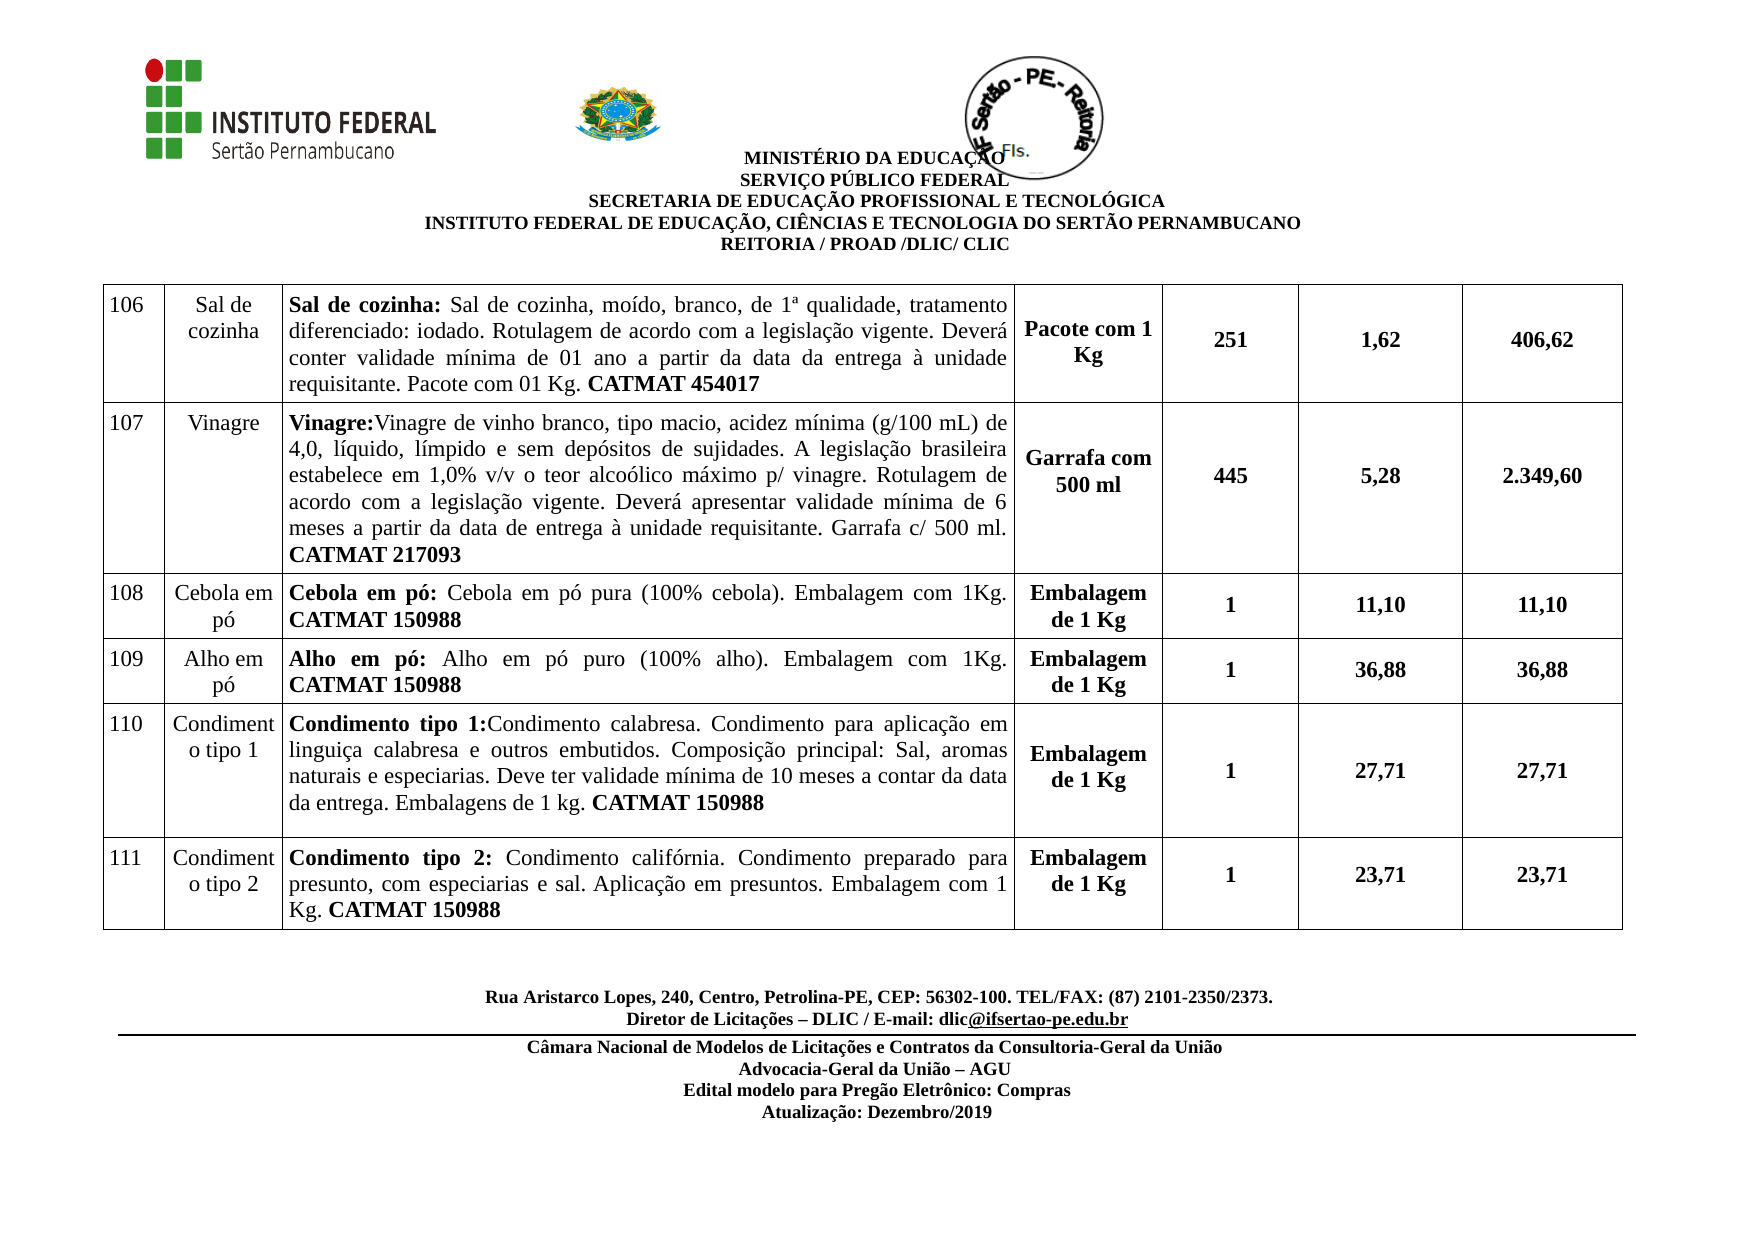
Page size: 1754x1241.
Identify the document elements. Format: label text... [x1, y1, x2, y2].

table_cell 27,71 [1299, 704, 1462, 837]
table_cell 1 [1163, 704, 1298, 837]
table_cell 5,28 [1299, 403, 1462, 573]
table_cell Embalagem de 1 Kg [1015, 574, 1162, 638]
table_cell 36,88 [1299, 639, 1462, 703]
table_cell 11,10 [1299, 574, 1462, 638]
table_cell Condimento tipo 1:Condimento calabresa. Condimento para aplicação em linguiça calabresa e outros embutidos. Composição principal: Sal, aromas naturais e especiarias. Deve ter validade mínima de 10 meses a contar da data da entrega. Embalagens de 1 kg. CATMAT 150988 [283, 704, 1014, 837]
table_cell 1 [1163, 838, 1298, 928]
table_cell Sal de cozinha: Sal de cozinha, moído, branco, de 1ª qualidade, tratamento diferenciado: iodado. Rotulagem de acordo com a legislação vigente. Deverá conter validade mínima de 01 ano a partir da data da entrega à unidade requisitante. Pacote com 01 Kg. CATMAT 454017 [283, 285, 1014, 402]
table_cell 27,71 [1463, 704, 1622, 837]
table_cell 1 [1163, 639, 1298, 703]
picture [145, 58, 435, 159]
table_cell 107 [104, 403, 164, 573]
table_cell Cebola em pó: Cebola em pó pura (100% cebola). Embalagem com 1Kg. CATMAT 150988 [283, 574, 1014, 638]
table_cell 2.349,60 [1463, 403, 1622, 573]
table_cell 1,62 [1299, 285, 1462, 402]
table_cell Embalagem de 1 Kg [1015, 704, 1162, 837]
table_cell Condimento tipo 1 [165, 704, 282, 837]
table_cell Embalagem de 1 Kg [1015, 639, 1162, 703]
table_cell 36,88 [1463, 639, 1622, 703]
table_cell Vinagre [165, 403, 282, 573]
table_cell 445 [1163, 403, 1298, 573]
picture [957, 45, 1111, 186]
table_cell 406,62 [1463, 285, 1622, 402]
table_cell 109 [104, 639, 164, 703]
table_cell 23,71 [1299, 838, 1462, 928]
table_cell 111 [104, 838, 164, 928]
table_cell 23,71 [1463, 838, 1622, 928]
table_cell Embalagem de 1 Kg [1015, 838, 1162, 928]
table_cell Alho em pó [165, 639, 282, 703]
table_cell Alho em pó: Alho em pó puro (100% alho). Embalagem com 1Kg. CATMAT 150988 [283, 639, 1014, 703]
table_cell Garrafa com 500 ml [1015, 403, 1162, 573]
table_cell Condimento tipo 2 [165, 838, 282, 928]
picture [575, 87, 661, 141]
table_cell 1 [1163, 574, 1298, 638]
table_cell 108 [104, 574, 164, 638]
table_cell Sal de cozinha [165, 285, 282, 402]
table_cell Cebola em pó [165, 574, 282, 638]
table_cell 106 [104, 285, 164, 402]
table_cell Vinagre:Vinagre de vinho branco, tipo macio, acidez mínima (g/100 mL) de 4,0, líquido, límpido e sem depósitos de sujidades. A legislação brasileira estabelece em 1,0% v/v o teor alcoólico máximo p/ vinagre. Rotulagem de acordo com a legislação vigente. Deverá apresentar validade mínima de 6 meses a partir da data de entrega à unidade requisitante. Garrafa c/ 500 ml. CATMAT 217093 [283, 403, 1014, 573]
table_cell Pacote com 1 Kg [1015, 285, 1162, 402]
table_cell 251 [1163, 285, 1298, 402]
table_cell 11,10 [1463, 574, 1622, 638]
table_cell Condimento tipo 2: Condimento califórnia. Condimento preparado para presunto, com especiarias e sal. Aplicação em presuntos. Embalagem com 1 Kg. CATMAT 150988 [283, 838, 1014, 928]
table_cell 110 [104, 704, 164, 837]
